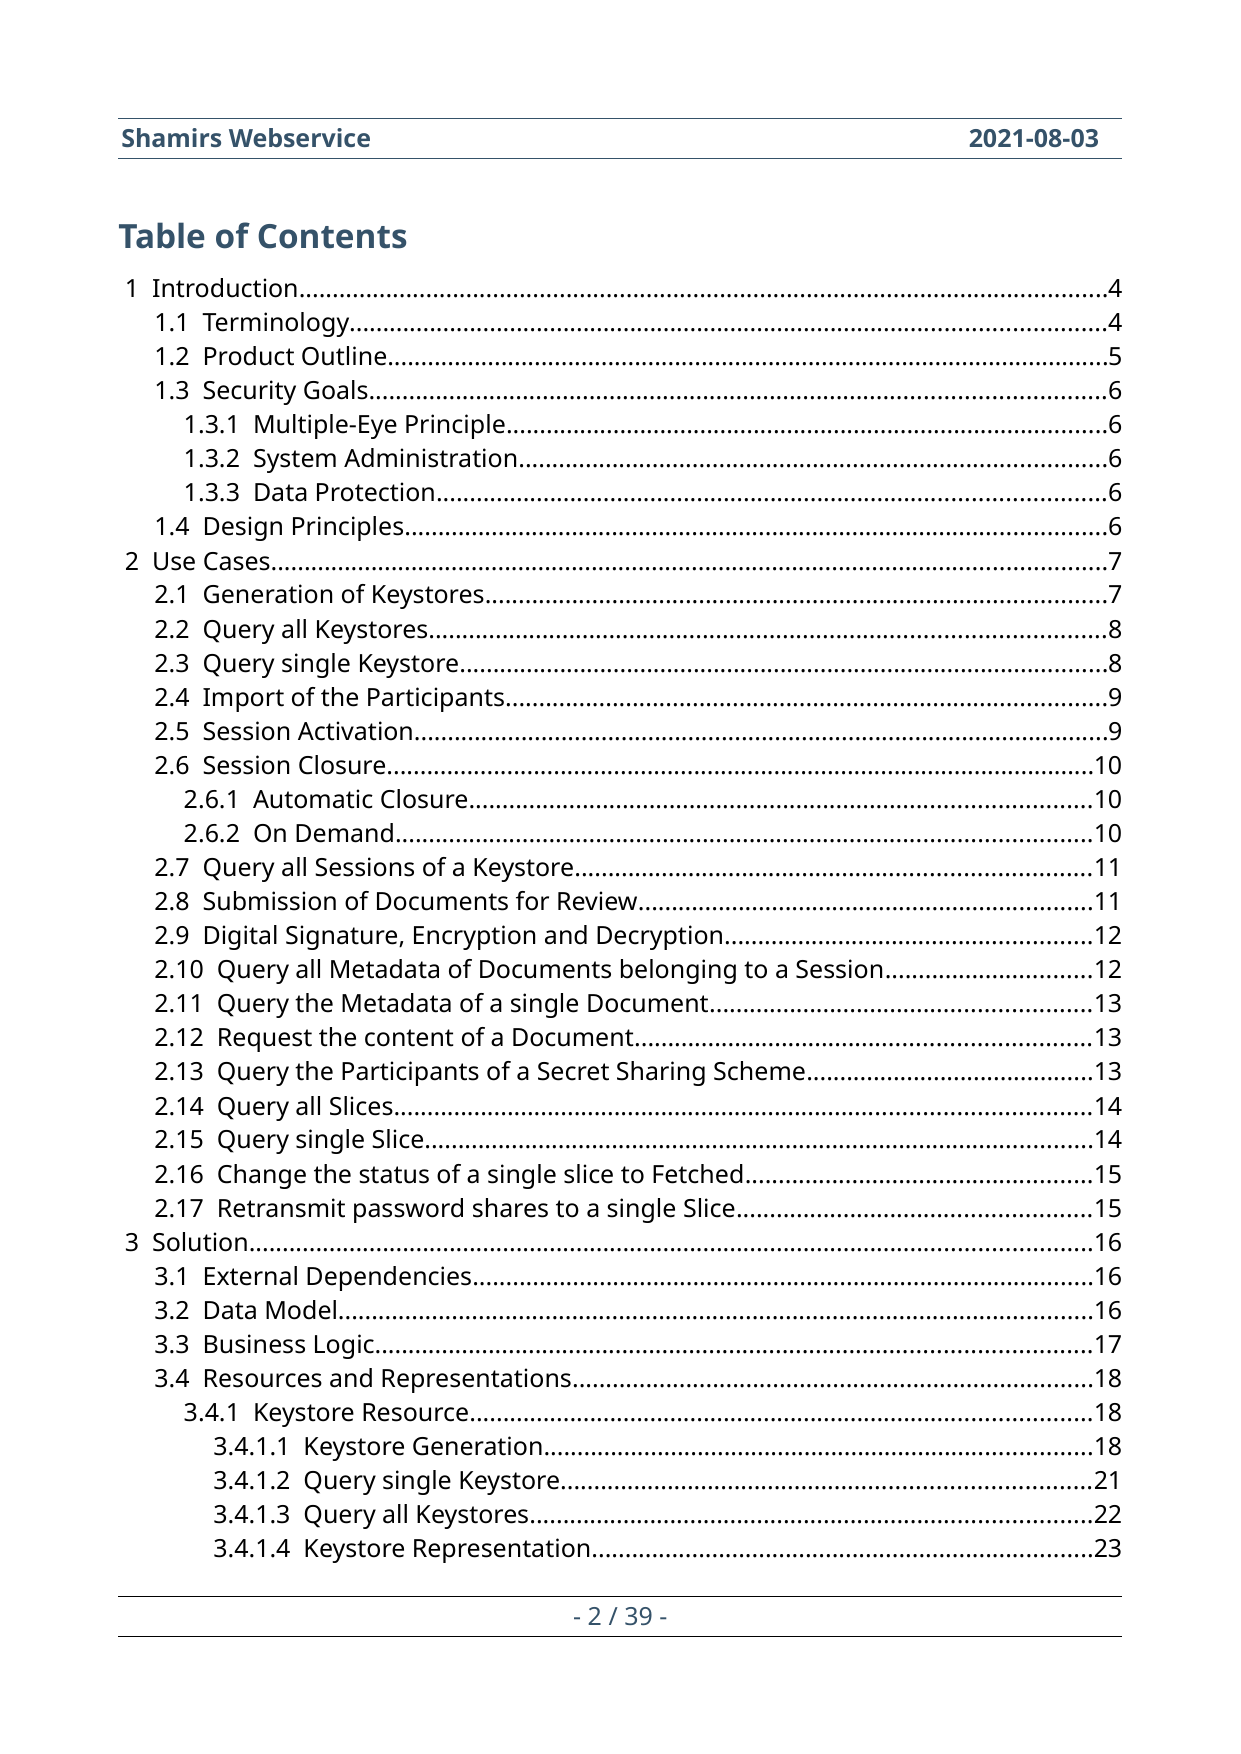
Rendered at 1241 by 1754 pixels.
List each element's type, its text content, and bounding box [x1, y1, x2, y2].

text 1.3.2 System Administration 6 [177, 441, 1122, 475]
text 2.3 Query single Keystore 8 [148, 645, 1122, 679]
text 2.2 Query all Keystores 8 [148, 611, 1122, 645]
text 2.7 Query all Sessions of a Keystore 11 [148, 850, 1122, 884]
subtitle Table of Contents [118, 213, 1122, 258]
text 1.2 Product Outline 5 [148, 339, 1122, 373]
text 2.6.2 On Demand 10 [177, 816, 1122, 850]
text 1.4 Design Principles 6 [148, 509, 1122, 543]
text 3.4.1.4 Keystore Representation 23 [207, 1531, 1122, 1565]
text 1 Introduction 4 [118, 271, 1122, 305]
text 3.2 Data Model 16 [148, 1292, 1122, 1327]
text 2.8 Submission of Documents for Review 11 [148, 884, 1122, 918]
text 2.10 Query all Metadata of Documents belonging to a Session 12 [148, 952, 1122, 986]
text 1.3 Security Goals 6 [148, 373, 1122, 407]
text 2.4 Import of the Participants 9 [148, 679, 1122, 713]
text 2.9 Digital Signature, Encryption and Decryption 12 [148, 918, 1122, 952]
text 2.6 Session Closure 10 [148, 747, 1122, 782]
text 3.4.1.3 Query all Keystores 22 [207, 1497, 1122, 1531]
text 1.3.1 Multiple-Eye Principle 6 [177, 407, 1122, 441]
text 1.3.3 Data Protection 6 [177, 475, 1122, 509]
text 2.5 Session Activation 9 [148, 713, 1122, 747]
text 3.4.1.2 Query single Keystore 21 [207, 1463, 1122, 1497]
text 3.4.1.1 Keystore Generation 18 [207, 1429, 1122, 1463]
text 2.12 Request the content of a Document 13 [148, 1020, 1122, 1054]
text 2 Use Cases 7 [118, 543, 1122, 577]
text 1.1 Terminology 4 [148, 305, 1122, 339]
text 3.1 External Dependencies 16 [148, 1258, 1122, 1292]
text 2.15 Query single Slice 14 [148, 1122, 1122, 1156]
text 2.17 Retransmit password shares to a single Slice 15 [148, 1190, 1122, 1224]
text 2.6.1 Automatic Closure 10 [177, 782, 1122, 816]
text 3 Solution 16 [118, 1224, 1122, 1258]
text 3.4 Resources and Representations 18 [148, 1361, 1122, 1395]
text 3.4.1 Keystore Resource 18 [177, 1395, 1122, 1429]
text 2.11 Query the Metadata of a single Document 13 [148, 986, 1122, 1020]
text 2.1 Generation of Keystores 7 [148, 577, 1122, 611]
text 2.13 Query the Participants of a Secret Sharing Scheme 13 [148, 1054, 1122, 1088]
text 2.16 Change the status of a single slice to Fetched 15 [148, 1156, 1122, 1190]
text 2.14 Query all Slices 14 [148, 1088, 1122, 1122]
text 3.3 Business Logic 17 [148, 1327, 1122, 1361]
